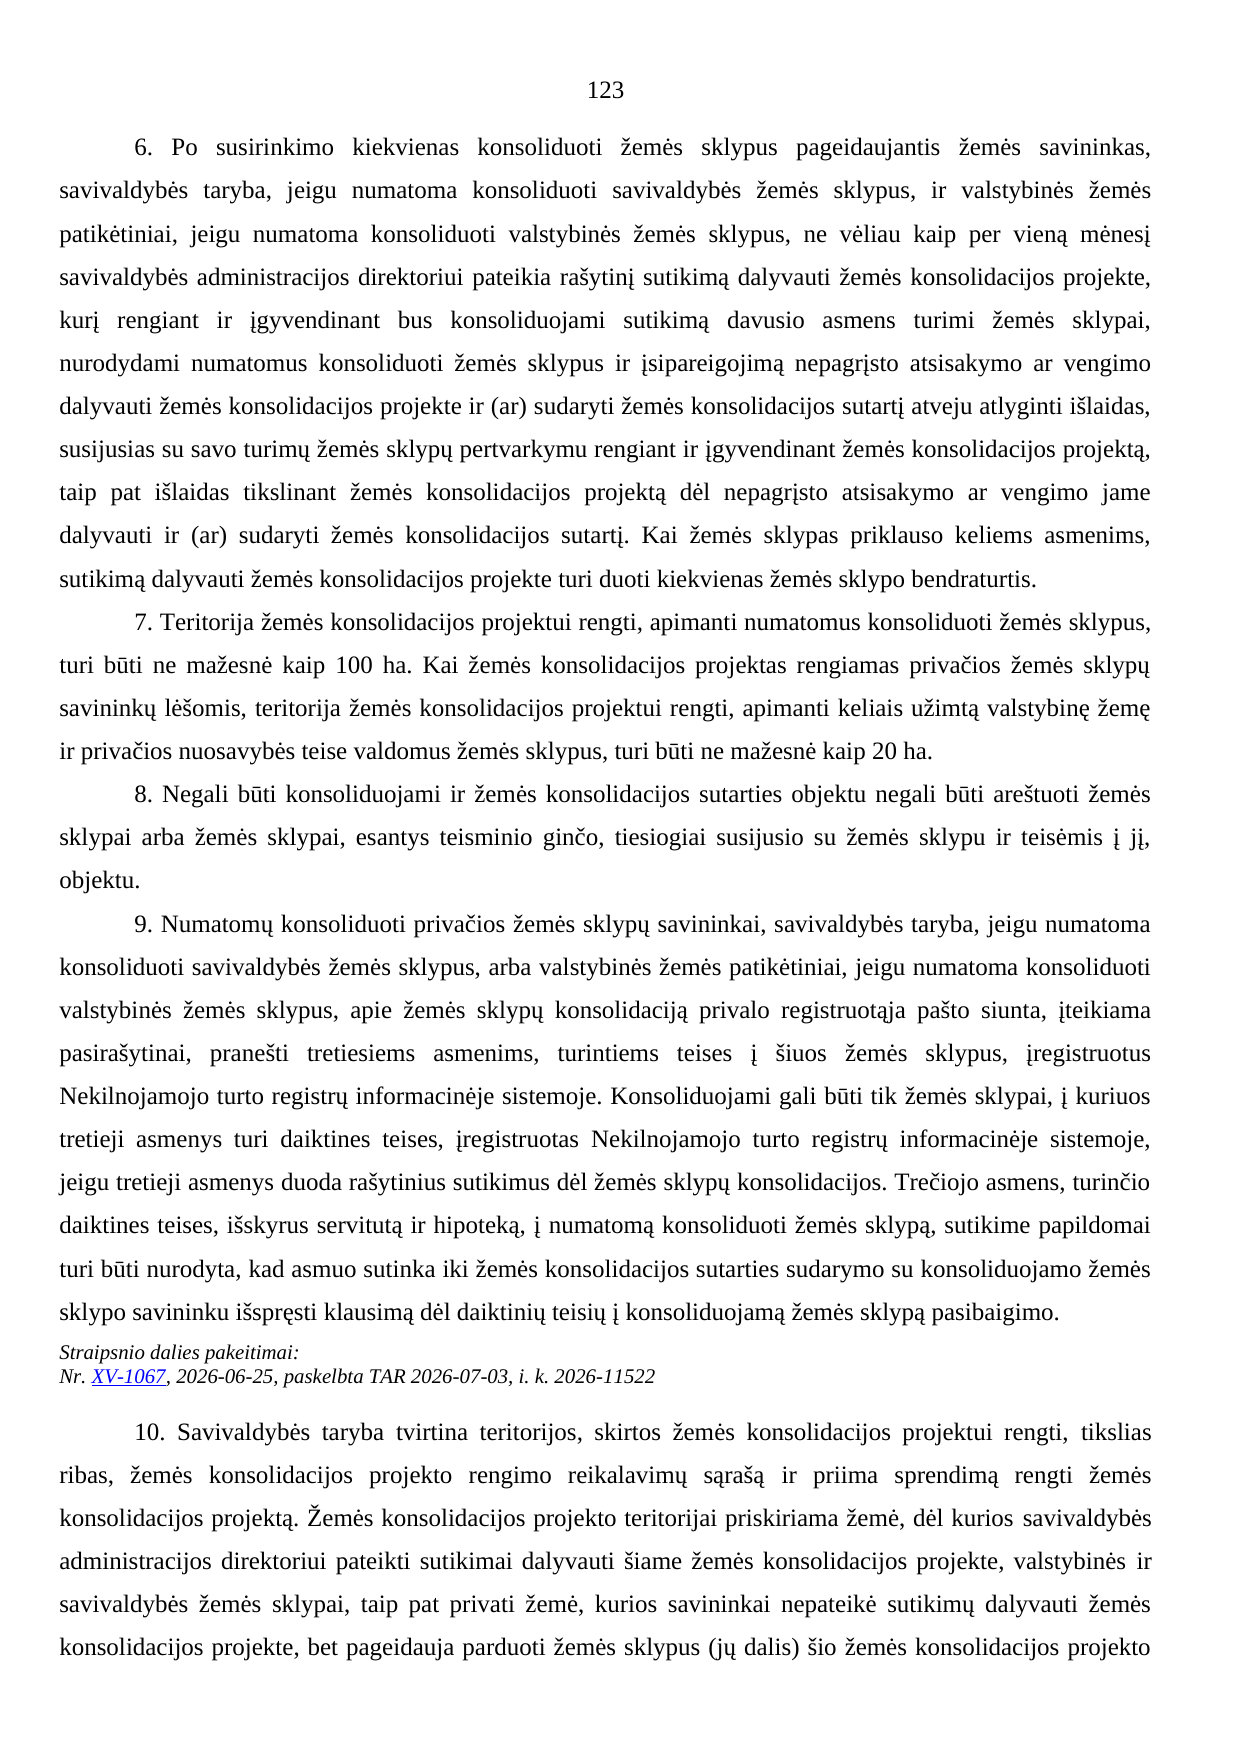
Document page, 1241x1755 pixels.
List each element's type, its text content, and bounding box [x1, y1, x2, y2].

text Straipsnio dalies pakeitimai: [59, 1340, 1152, 1364]
text 10. Savivaldybės taryba tvirtina teritorijos, skirtos žemės konsolidacijos projektui rengti, tikslias ribas, žemės konsolidacijos projekto rengimo reikalavimų sąrašą ir priima sprendimą rengti žemės konsolidacijos projektą. Žemės konsolidacijos projekto teritorijai priskiriama žemė, dėl kurios savivaldybės administracijos direktoriui pateikti sutikimai dalyvauti šiame žemės konsolidacijos projekte, valstybinės ir savivaldybės žemės sklypai, taip pat privati žemė, kurios savininkai nepateikė sutikimų dalyvauti žemės konsolidacijos projekte, bet pageidauja parduoti žemės sklypus (jų dalis) šio žemės konsolidacijos projekto [59, 1417, 1152, 1661]
text Nr. XV-1067, 2026-06-25, paskelbta TAR 2026-07-03, i. k. 2026-11522 [59, 1364, 1152, 1388]
text 7. Teritorija žemės konsolidacijos projektui rengti, apimanti numatomus konsoliduoti žemės sklypus, turi būti ne mažesnė kaip 100 ha. Kai žemės konsolidacijos projektas rengiamas privačios žemės sklypų savininkų lėšomis, teritorija žemės konsolidacijos projektui rengti, apimanti keliais užimtą valstybinę žemę ir privačios nuosavybės teise valdomus žemės sklypus, turi būti ne mažesnė kaip 20 ha. [59, 607, 1152, 765]
text 9. Numatomų konsoliduoti privačios žemės sklypų savininkai, savivaldybės taryba, jeigu numatoma konsoliduoti savivaldybės žemės sklypus, arba valstybinės žemės patikėtiniai, jeigu numatoma konsoliduoti valstybinės žemės sklypus, apie žemės sklypų konsolidaciją privalo registruotąja pašto siunta, įteikiama pasirašytinai, pranešti tretiesiems asmenims, turintiems teises į šiuos žemės sklypus, įregistruotus Nekilnojamojo turto registrų informacinėje sistemoje. Konsoliduojami gali būti tik žemės sklypai, į kuriuos tretieji asmenys turi daiktines teises, įregistruotas Nekilnojamojo turto registrų informacinėje sistemoje, jeigu tretieji asmenys duoda rašytinius sutikimus dėl žemės sklypų konsolidacijos. Trečiojo asmens, turinčio daiktines teises, išskyrus servitutą ir hipoteką, į numatomą konsoliduoti žemės sklypą, sutikime papildomai turi būti nurodyta, kad asmuo sutinka iki žemės konsolidacijos sutarties sudarymo su konsoliduojamo žemės sklypo savininku išspręsti klausimą dėl daiktinių teisių į konsoliduojamą žemės sklypą pasibaigimo. [59, 909, 1152, 1326]
text 8. Negali būti konsoliduojami ir žemės konsolidacijos sutarties objektu negali būti areštuoti žemės sklypai arba žemės sklypai, esantys teisminio ginčo, tiesiogiai susijusio su žemės sklypu ir teisėmis į jį, objektu. [59, 779, 1152, 894]
text 6. Po susirinkimo kiekvienas konsoliduoti žemės sklypus pageidaujantis žemės savininkas, savivaldybės taryba, jeigu numatoma konsoliduoti savivaldybės žemės sklypus, ir valstybinės žemės patikėtiniai, jeigu numatoma konsoliduoti valstybinės žemės sklypus, ne vėliau kaip per vieną mėnesį savivaldybės administracijos direktoriui pateikia rašytinį sutikimą dalyvauti žemės konsolidacijos projekte, kurį rengiant ir įgyvendinant bus konsoliduojami sutikimą davusio asmens turimi žemės sklypai, nurodydami numatomus konsoliduoti žemės sklypus ir įsipareigojimą nepagrįsto atsisakymo ar vengimo dalyvauti žemės konsolidacijos projekte ir (ar) sudaryti žemės konsolidacijos sutartį atveju atlyginti išlaidas, susijusias su savo turimų žemės sklypų pertvarkymu rengiant ir įgyvendinant žemės konsolidacijos projektą, taip pat išlaidas tikslinant žemės konsolidacijos projektą dėl nepagrįsto atsisakymo ar vengimo jame dalyvauti ir (ar) sudaryti žemės konsolidacijos sutartį. Kai žemės sklypas priklauso keliems asmenims, sutikimą dalyvauti žemės konsolidacijos projekte turi duoti kiekvienas žemės sklypo bendraturtis. [59, 132, 1152, 592]
